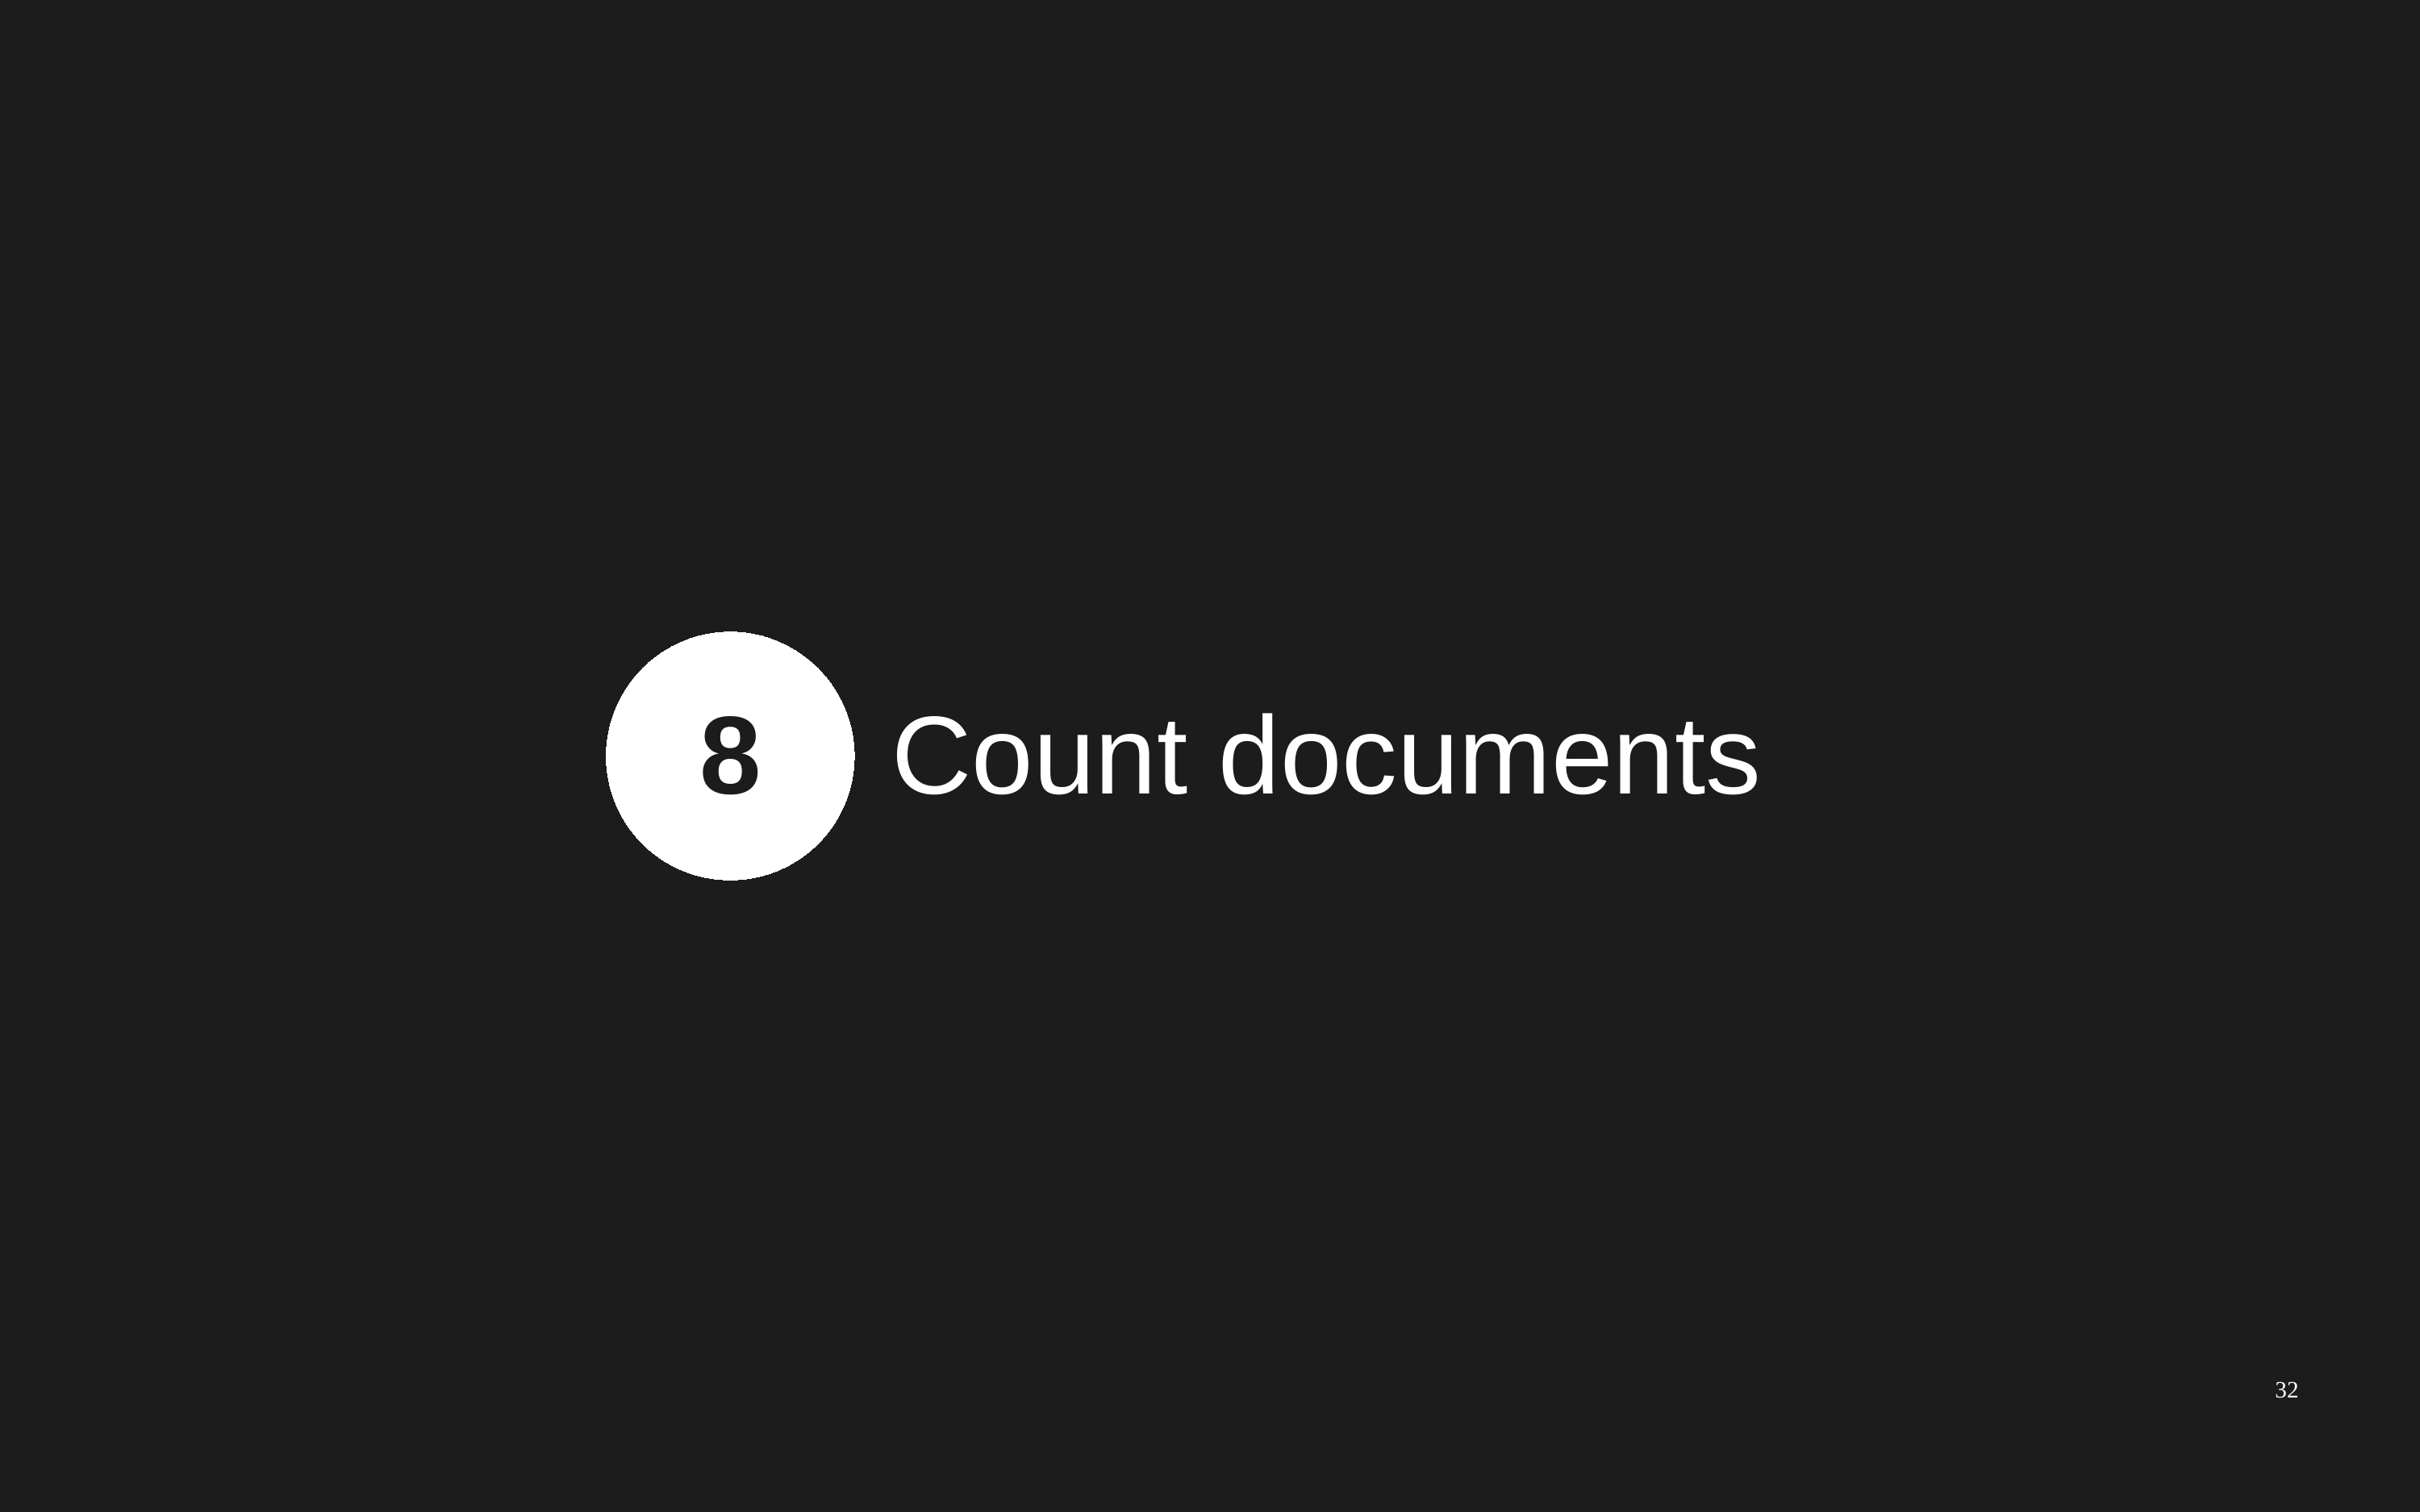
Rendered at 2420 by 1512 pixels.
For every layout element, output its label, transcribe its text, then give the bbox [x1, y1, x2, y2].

text_box 8 [606, 631, 855, 881]
text_box Count documents [880, 661, 1814, 851]
